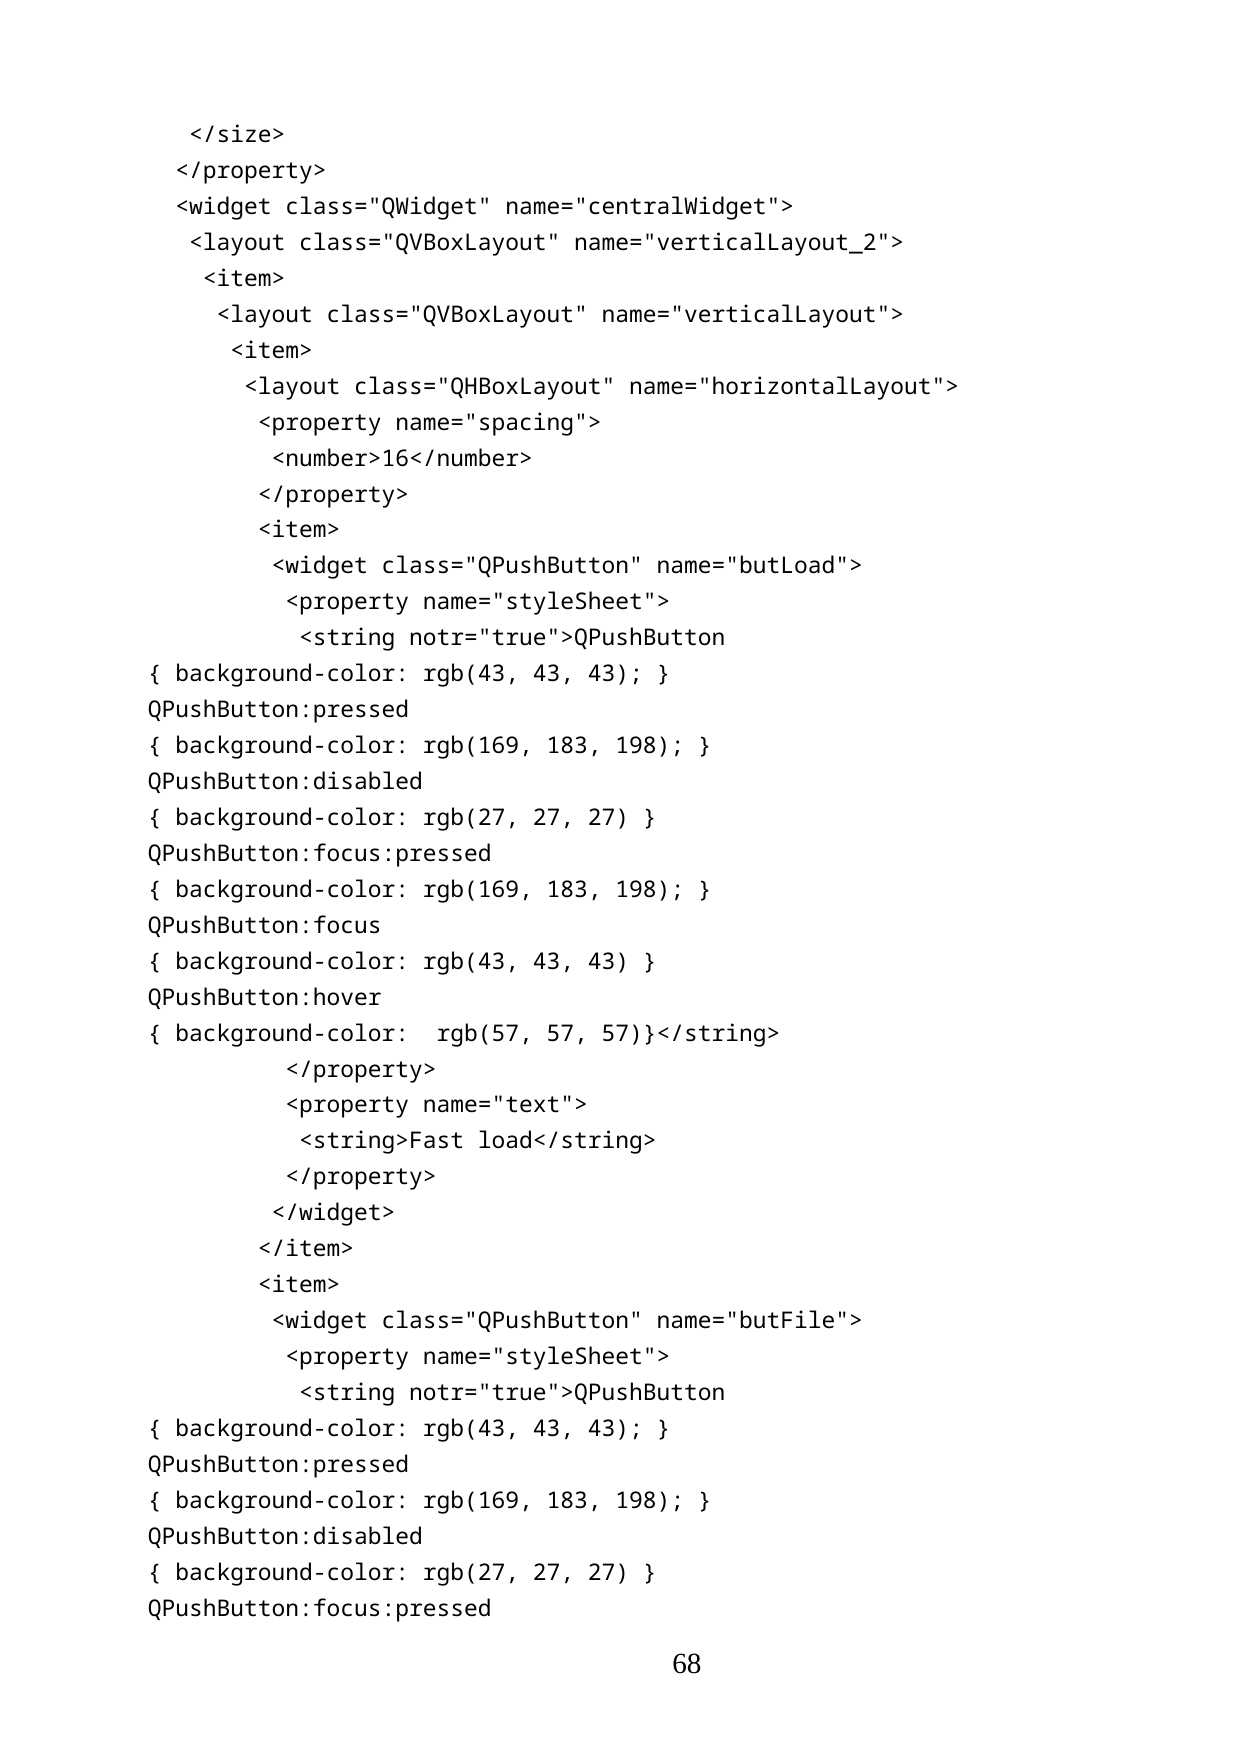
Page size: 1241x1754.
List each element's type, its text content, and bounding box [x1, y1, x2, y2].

text <layout class="QVBoxLayout" name="verticalLayout_2"> [148, 226, 1152, 257]
text { background-color: rgb(43, 43, 43); } [148, 1412, 1152, 1443]
text QPushButton:hover [148, 981, 1152, 1012]
text </property> [148, 477, 1152, 509]
text </property> [148, 1160, 1152, 1192]
text </size> [148, 118, 1152, 149]
text <item> [148, 1268, 1152, 1299]
text <layout class="QHBoxLayout" name="horizontalLayout"> [148, 370, 1152, 401]
text </property> [148, 154, 1152, 185]
text <property name="text"> [148, 1088, 1152, 1120]
text <string>Fast load</string> [148, 1124, 1152, 1156]
text { background-color: rgb(43, 43, 43); } [148, 657, 1152, 688]
text <widget class="QWidget" name="centralWidget"> [148, 190, 1152, 221]
text { background-color: rgb(169, 183, 198); } [148, 1484, 1152, 1515]
text { background-color: rgb(43, 43, 43) } [148, 945, 1152, 976]
text { background-color: rgb(27, 27, 27) } [148, 801, 1152, 832]
text <widget class="QPushButton" name="butFile"> [148, 1304, 1152, 1335]
text { background-color: rgb(27, 27, 27) } [148, 1556, 1152, 1587]
text QPushButton:focus:pressed [148, 1592, 1152, 1623]
text <number>16</number> [148, 442, 1152, 473]
text QPushButton:disabled [148, 765, 1152, 796]
text </item> [148, 1232, 1152, 1263]
text QPushButton:focus [148, 909, 1152, 940]
text <string notr="true">QPushButton [148, 1376, 1152, 1407]
text <property name="spacing"> [148, 406, 1152, 437]
text <item> [148, 262, 1152, 293]
text QPushButton:pressed [148, 1448, 1152, 1479]
text { background-color: rgb(169, 183, 198); } [148, 729, 1152, 760]
text QPushButton:disabled [148, 1520, 1152, 1551]
text <string notr="true">QPushButton [148, 621, 1152, 652]
text <widget class="QPushButton" name="butLoad"> [148, 549, 1152, 581]
text { background-color: rgb(57, 57, 57)}</string> [148, 1017, 1152, 1048]
text <property name="styleSheet"> [148, 585, 1152, 617]
text { background-color: rgb(169, 183, 198); } [148, 873, 1152, 904]
text <item> [148, 334, 1152, 365]
text </widget> [148, 1196, 1152, 1227]
text <item> [148, 513, 1152, 545]
text QPushButton:focus:pressed [148, 837, 1152, 868]
text <layout class="QVBoxLayout" name="verticalLayout"> [148, 298, 1152, 329]
text </property> [148, 1052, 1152, 1084]
text <property name="styleSheet"> [148, 1340, 1152, 1371]
text QPushButton:pressed [148, 693, 1152, 724]
